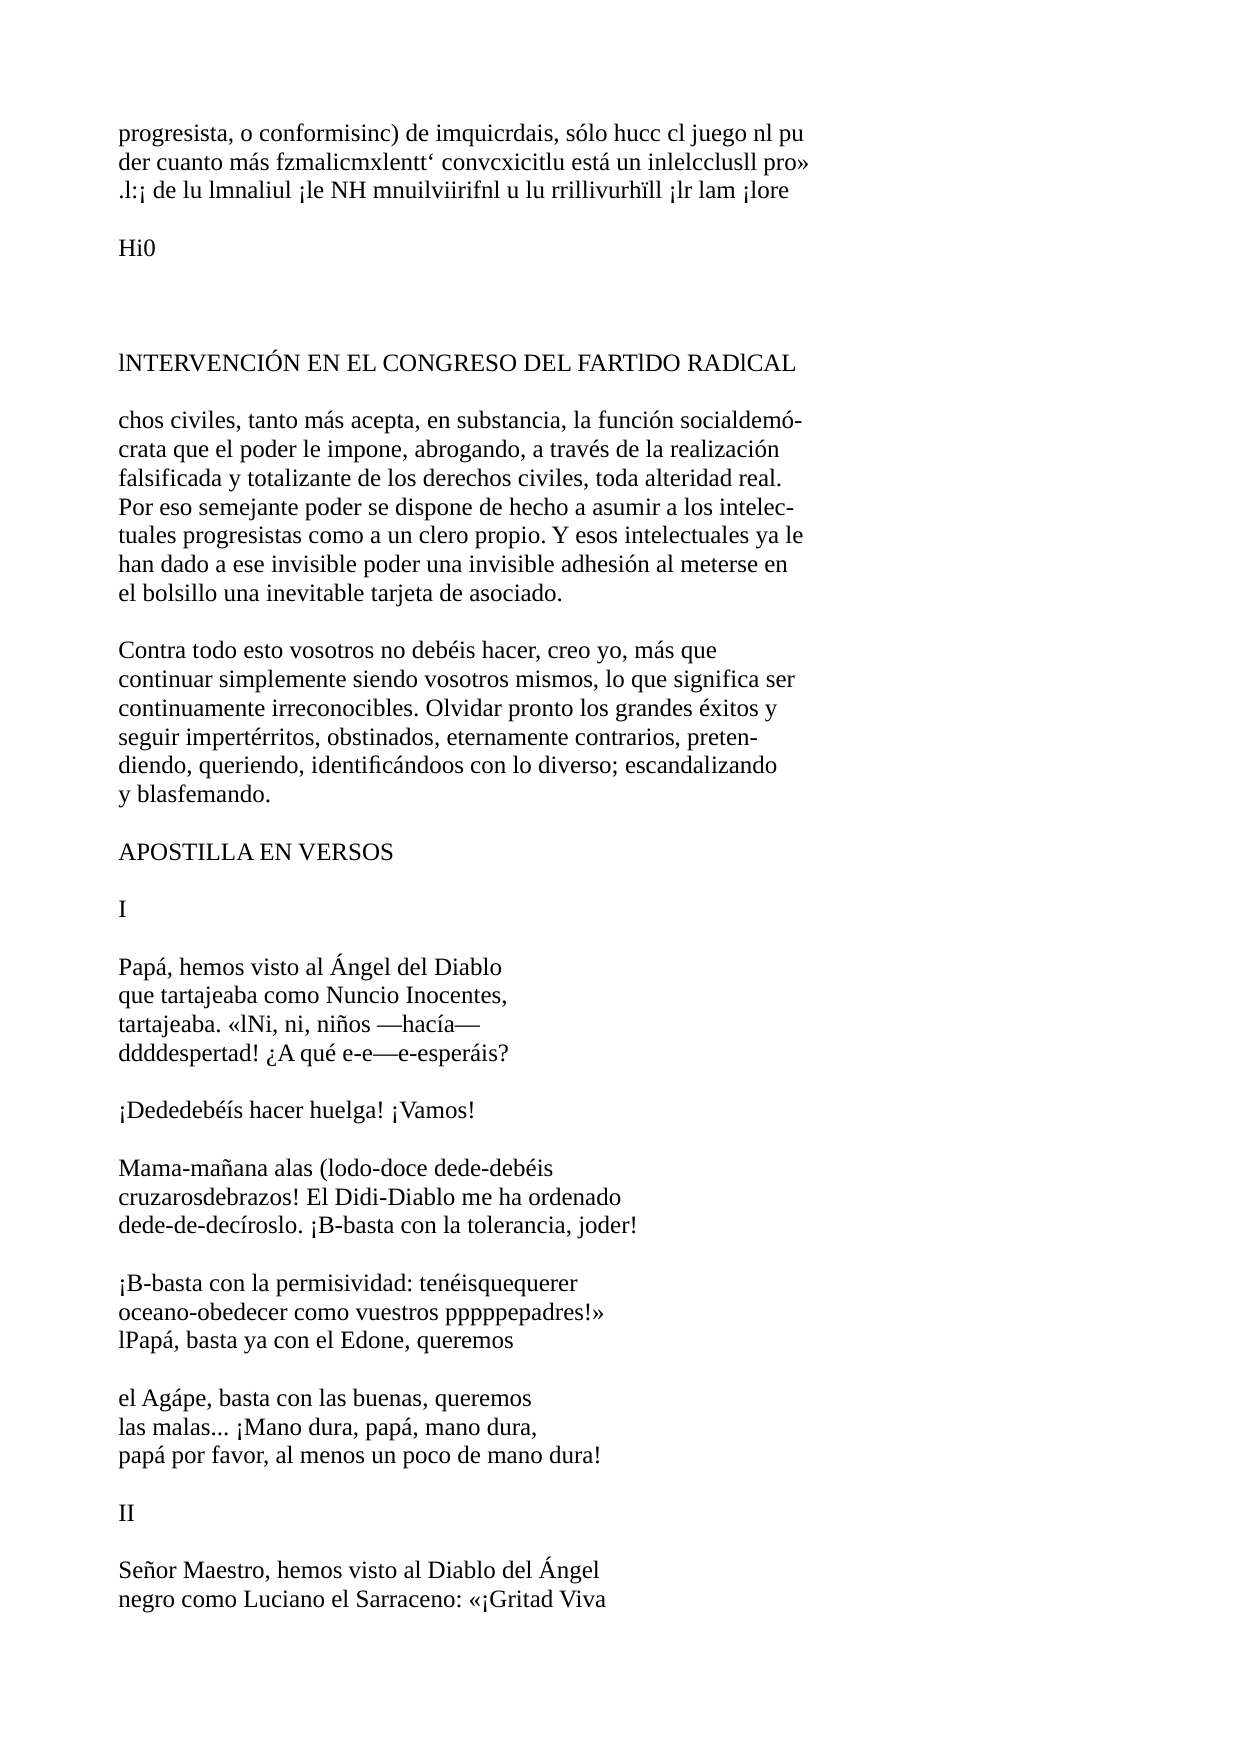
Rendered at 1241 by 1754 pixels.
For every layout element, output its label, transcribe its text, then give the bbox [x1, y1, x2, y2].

text dede-de-decíroslo. ¡B-basta con la tolerancia, joder! [118, 1211, 1122, 1239]
text Papá, hemos visto al Ángel del Diablo [118, 952, 1122, 981]
text Por eso semejante poder se dispone de hecho a asumir a los intelec- [118, 492, 1122, 521]
text las malas... ¡Mano dura, papá, mano dura, [118, 1412, 1122, 1441]
text continuar simplemente siendo vosotros mismos, lo que significa ser [118, 664, 1122, 693]
text y blasfemando. [118, 779, 1122, 808]
text crata que el poder le impone, abrogando, a través de la realización [118, 434, 1122, 463]
text seguir impertérritos, obstinados, eternamente contrarios, preten- [118, 722, 1122, 751]
text que tartajeaba como Nuncio Inocentes, [118, 981, 1122, 1009]
text progresista, o conformisinc) de imquicrdais, sólo hucc cl juego nl pu [118, 118, 1122, 147]
text tuales progresistas como a un clero propio. Y esos intelectuales ya le [118, 521, 1122, 549]
text diendo, queriendo, identiﬁcándoos con lo diverso; escandalizando [118, 751, 1122, 779]
text I [118, 894, 1122, 923]
text cruzarosdebrazos! El Didi-Diablo me ha ordenado [118, 1182, 1122, 1211]
text der cuanto más fzmalicmxlentt‘ convcxicitlu está un inlelcclusll pro» [118, 147, 1122, 176]
text Mama-mañana alas (lodo-doce dede-debéis [118, 1153, 1122, 1182]
text papá por favor, al menos un poco de mano dura! [118, 1441, 1122, 1469]
text el Agápe, basta con las buenas, queremos [118, 1383, 1122, 1412]
text falsificada y totalizante de los derechos civiles, toda alteridad real. [118, 463, 1122, 492]
text lNTERVENCIÓN EN EL CONGRESO DEL FARTlDO RADlCAL [118, 348, 1122, 377]
text lPapá, basta ya con el Edone, queremos [118, 1326, 1122, 1354]
text chos civiles, tanto más acepta, en substancia, la función socialdemó- [118, 406, 1122, 434]
text ¡Dededebéís hacer huelga! ¡Vamos! [118, 1096, 1122, 1124]
text el bolsillo una inevitable tarjeta de asociado. [118, 578, 1122, 607]
text negro como Luciano el Sarraceno: «¡Gritad Viva [118, 1584, 1122, 1613]
text II [118, 1498, 1122, 1527]
text oceano-obedecer como vuestros pppppepadres!» [118, 1297, 1122, 1326]
text Contra todo esto vosotros no debéis hacer, creo yo, más que [118, 636, 1122, 664]
text han dado a ese invisible poder una invisible adhesión al meterse en [118, 549, 1122, 578]
text tartajeaba. «lNi, ni, niños —hacía— [118, 1009, 1122, 1038]
text Hi0 [118, 233, 1122, 262]
text .l:¡ de lu lmnaliul ¡le NH mnuilviirifnl u lu rrillivurhïll ¡lr lam ¡lore [118, 176, 1122, 204]
text ¡B-basta con la permisividad: tenéisquequerer [118, 1268, 1122, 1297]
text APOSTILLA EN VERSOS [118, 837, 1122, 866]
text ddddespertad! ¿A qué e-e—e-esperáis? [118, 1038, 1122, 1067]
text Señor Maestro, hemos visto al Diablo del Ángel [118, 1556, 1122, 1584]
text continuamente irreconocibles. Olvidar pronto los grandes éxitos y [118, 693, 1122, 722]
